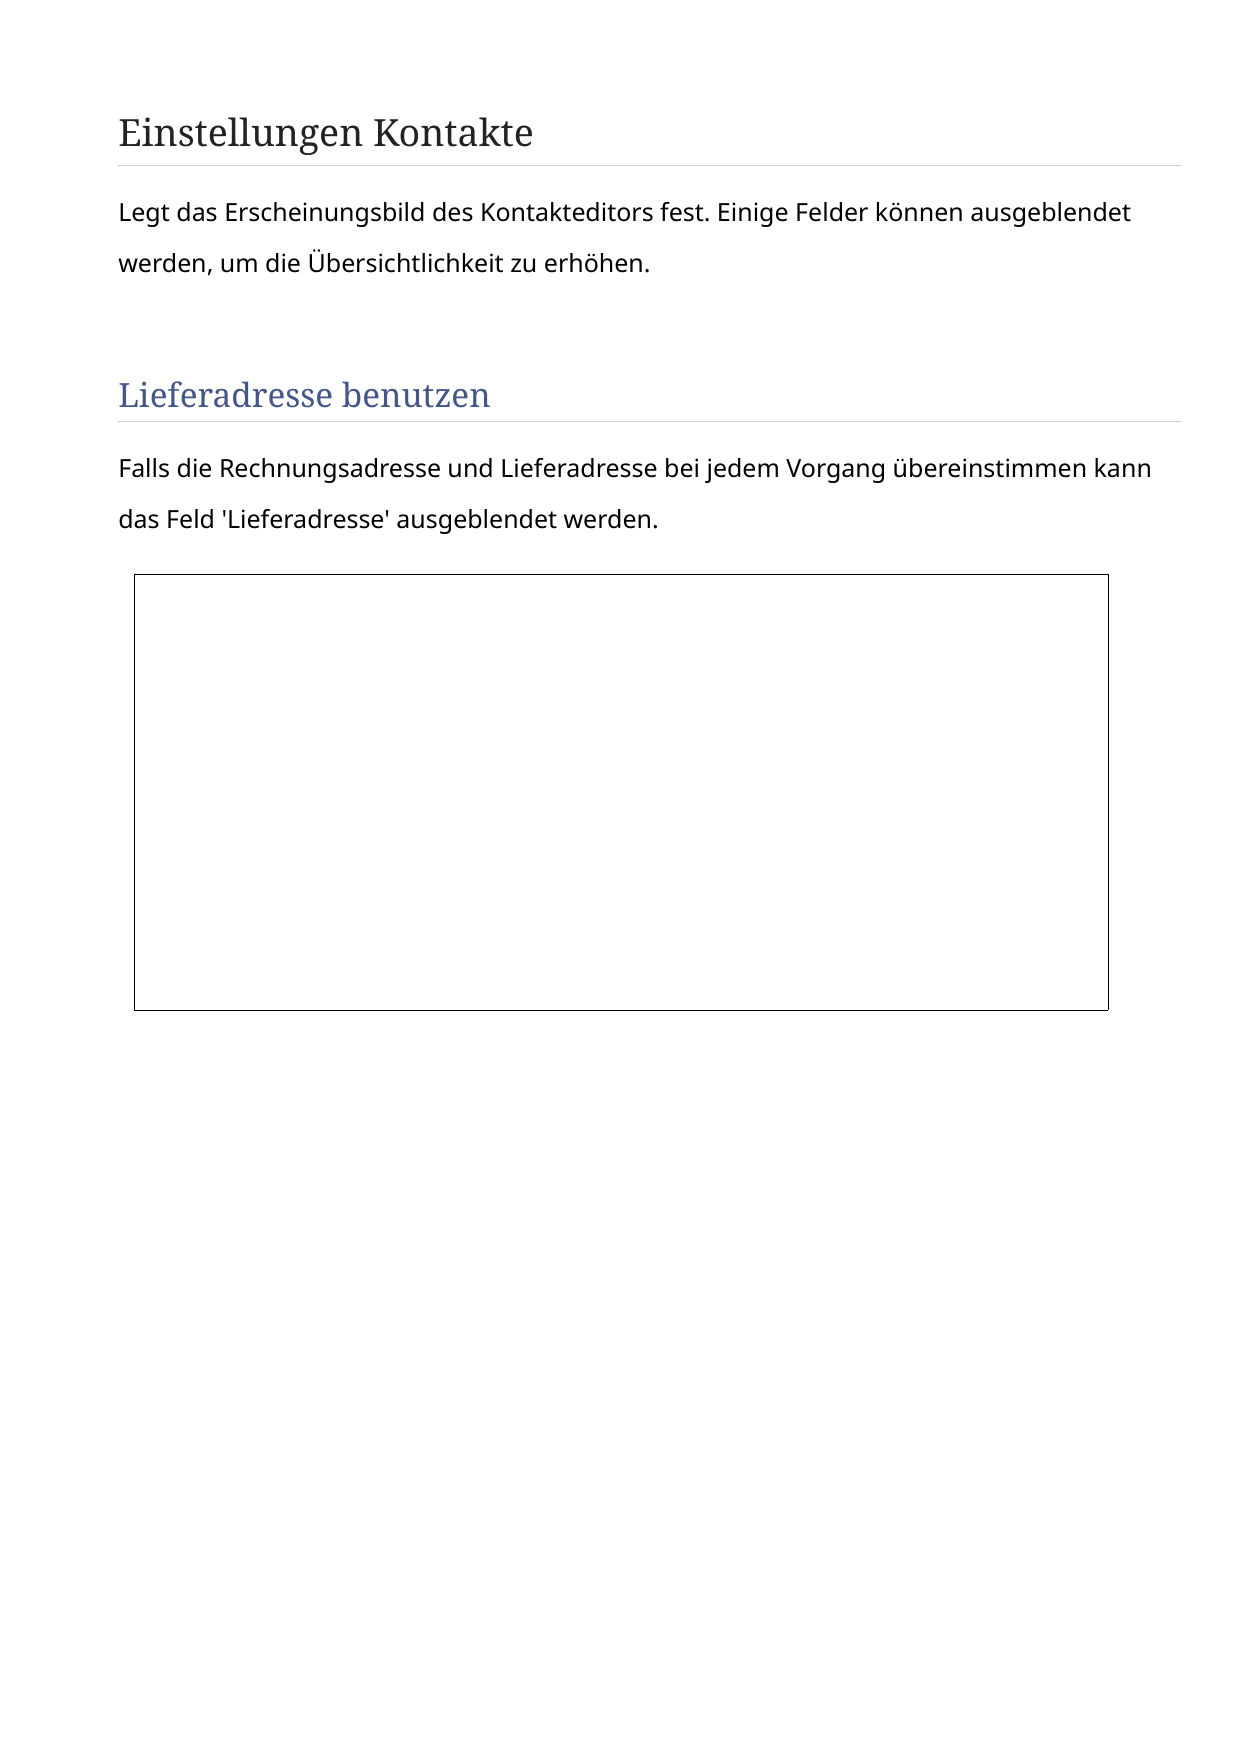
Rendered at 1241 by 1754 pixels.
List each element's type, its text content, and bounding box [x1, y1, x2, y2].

text Legt das Erscheinungsbild des Kontakteditors fest. Einige Felder können ausgeblendet werden, um die Übersichtlichkeit zu erhöhen. [118, 194, 1181, 279]
subtitle Lieferadresse benutzen [118, 371, 1181, 421]
text Falls die Rechnungsadresse und Lieferadresse bei jedem Vorgang übereinstimmen kann das Feld 'Lieferadresse' ausgeblendet werden. [118, 451, 1181, 536]
subtitle Einstellungen Kontakte [118, 106, 1181, 165]
